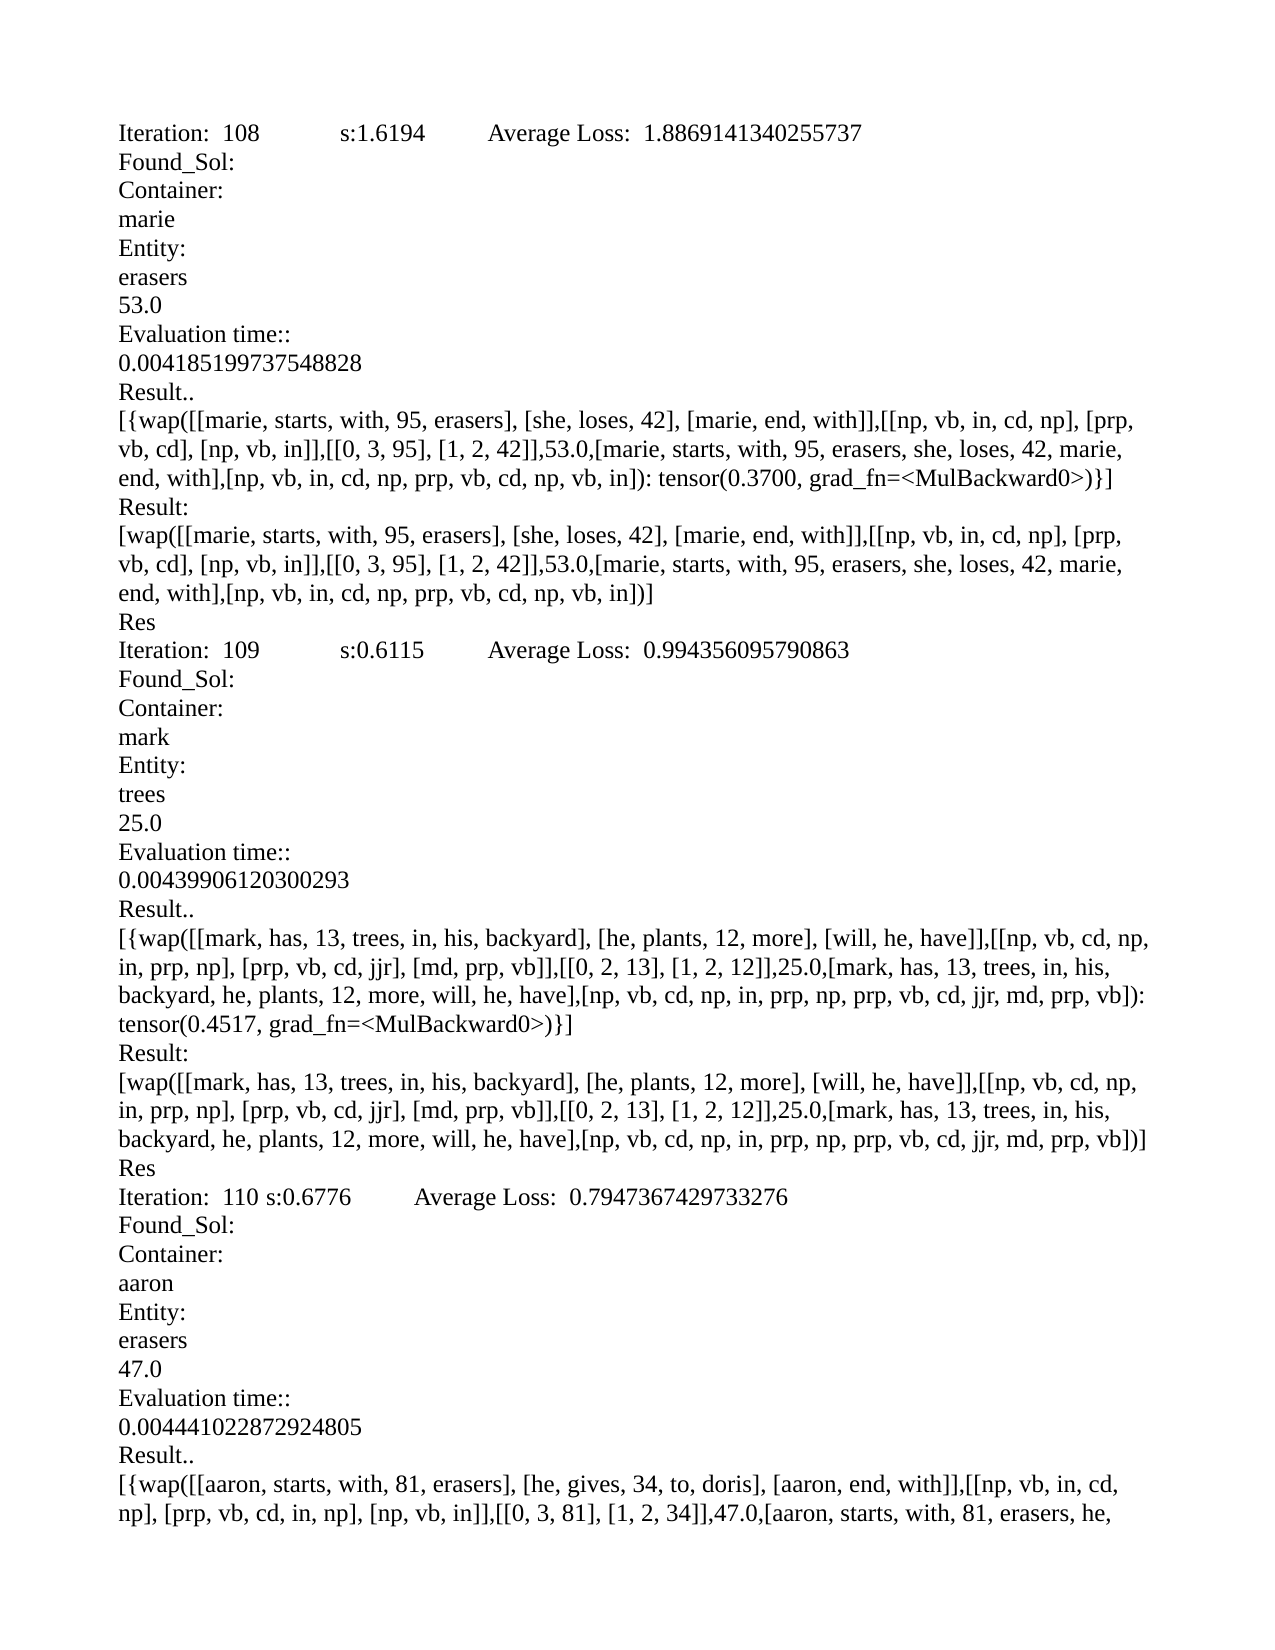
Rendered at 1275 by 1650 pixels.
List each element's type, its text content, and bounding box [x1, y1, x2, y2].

text Result.. [118, 377, 1157, 406]
text trees [118, 779, 1157, 808]
text Res [118, 1153, 1157, 1182]
text Result.. [118, 894, 1157, 923]
text Entity: [118, 233, 1157, 262]
text Container: [118, 693, 1157, 722]
text [{wap([[marie, starts, with, 95, erasers], [she, loses, 42], [marie, end, with]],[[np, vb, in, cd, np], [prp, vb, cd], [np, vb, in]],[[0, 3, 95], [1, 2, 42]],53.0,[marie, starts, with, 95, erasers, she, loses, 42, marie, end, with],[np, vb, in, cd, np, prp, vb, cd, np, vb, in]): tensor(0.3700, grad_fn=<MulBackward0>)}] [118, 406, 1157, 492]
text Result: [118, 492, 1157, 521]
text Found_Sol: [118, 147, 1157, 176]
text Found_Sol: [118, 664, 1157, 693]
text 47.0 [118, 1354, 1157, 1383]
text mark [118, 722, 1157, 751]
text 0.004441022872924805 [118, 1412, 1157, 1441]
text 0.004185199737548828 [118, 348, 1157, 377]
text Evaluation time:: [118, 1383, 1157, 1412]
text Evaluation time:: [118, 319, 1157, 348]
text Container: [118, 1239, 1157, 1268]
text Container: [118, 176, 1157, 204]
text Evaluation time:: [118, 837, 1157, 866]
text Result: [118, 1038, 1157, 1067]
text Iteration: 109 s:0.6115 Average Loss: 0.994356095790863 [118, 636, 1157, 664]
text Iteration: 110 s:0.6776 Average Loss: 0.7947367429733276 [118, 1182, 1157, 1211]
text Found_Sol: [118, 1211, 1157, 1239]
text [{wap([[aaron, starts, with, 81, erasers], [he, gives, 34, to, doris], [aaron, end, with]],[[np, vb, in, cd, np], [prp, vb, cd, in, np], [np, vb, in]],[[0, 3, 81], [1, 2, 34]],47.0,[aaron, starts, with, 81, erasers, he, [118, 1469, 1157, 1527]
text [wap([[marie, starts, with, 95, erasers], [she, loses, 42], [marie, end, with]],[[np, vb, in, cd, np], [prp, vb, cd], [np, vb, in]],[[0, 3, 95], [1, 2, 42]],53.0,[marie, starts, with, 95, erasers, she, loses, 42, marie, end, with],[np, vb, in, cd, np, prp, vb, cd, np, vb, in])] [118, 521, 1157, 607]
text marie [118, 204, 1157, 233]
text Entity: [118, 751, 1157, 779]
text 25.0 [118, 808, 1157, 837]
text [{wap([[mark, has, 13, trees, in, his, backyard], [he, plants, 12, more], [will, he, have]],[[np, vb, cd, np, in, prp, np], [prp, vb, cd, jjr], [md, prp, vb]],[[0, 2, 13], [1, 2, 12]],25.0,[mark, has, 13, trees, in, his, backyard, he, plants, 12, more, will, he, have],[np, vb, cd, np, in, prp, np, prp, vb, cd, jjr, md, prp, vb]): tensor(0.4517, grad_fn=<MulBackward0>)}] [118, 923, 1157, 1038]
text aaron [118, 1268, 1157, 1297]
text Res [118, 607, 1157, 636]
text [wap([[mark, has, 13, trees, in, his, backyard], [he, plants, 12, more], [will, he, have]],[[np, vb, cd, np, in, prp, np], [prp, vb, cd, jjr], [md, prp, vb]],[[0, 2, 13], [1, 2, 12]],25.0,[mark, has, 13, trees, in, his, backyard, he, plants, 12, more, will, he, have],[np, vb, cd, np, in, prp, np, prp, vb, cd, jjr, md, prp, vb])] [118, 1067, 1157, 1153]
text erasers [118, 1326, 1157, 1354]
text 53.0 [118, 291, 1157, 319]
text Entity: [118, 1297, 1157, 1326]
text erasers [118, 262, 1157, 291]
text Iteration: 108 s:1.6194 Average Loss: 1.8869141340255737 [118, 118, 1157, 147]
text Result.. [118, 1441, 1157, 1469]
text 0.00439906120300293 [118, 866, 1157, 894]
